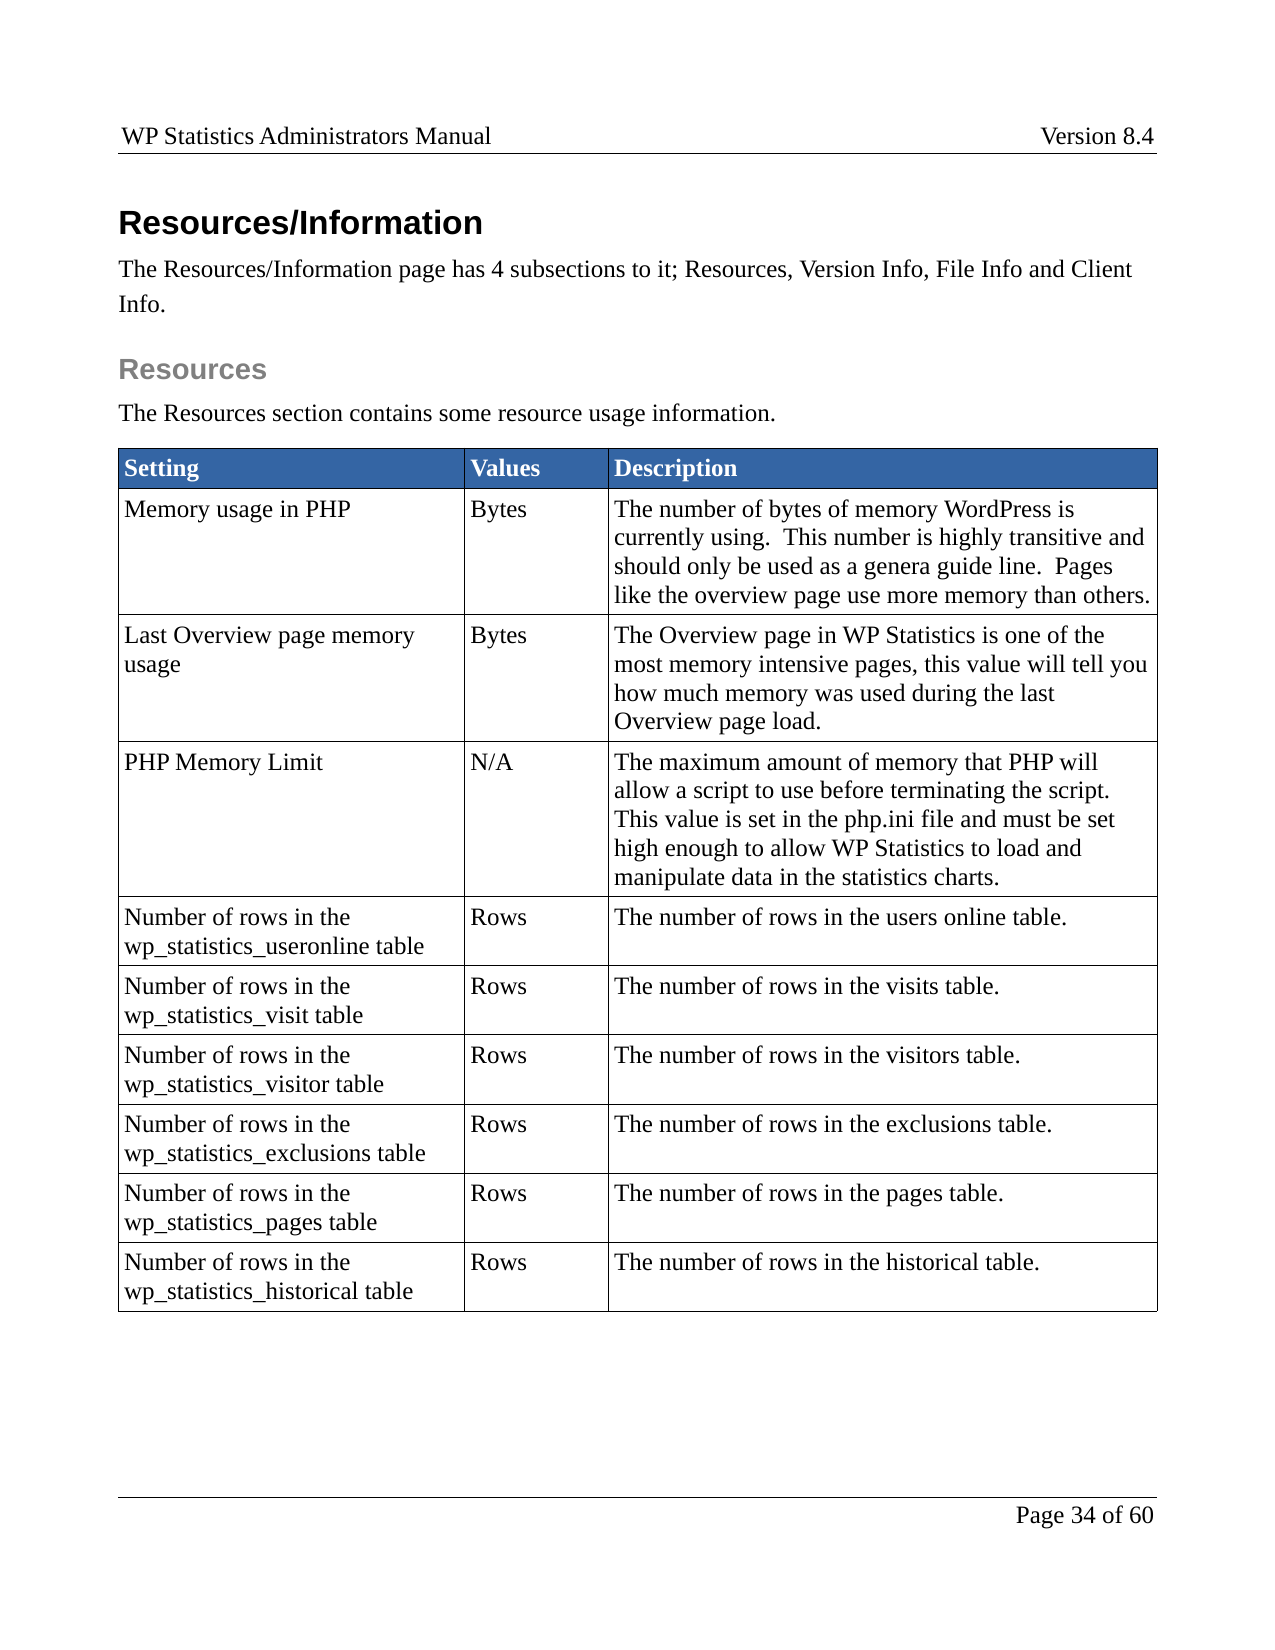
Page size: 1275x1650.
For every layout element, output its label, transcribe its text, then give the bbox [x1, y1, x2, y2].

table_cell Rows [465, 1174, 608, 1242]
table_cell The number of rows in the users online table. [609, 897, 1157, 965]
table_cell The number of rows in the pages table. [609, 1174, 1157, 1242]
table_header Values [465, 449, 608, 488]
table_header Description [609, 449, 1157, 488]
table_cell Memory usage in PHP [119, 489, 464, 614]
subtitle Resources/Information [118, 203, 1157, 242]
table_cell Number of rows in the wp_statistics_visitor table [119, 1035, 464, 1103]
table_cell Rows [465, 1035, 608, 1103]
table_cell Rows [465, 966, 608, 1034]
table_cell Bytes [465, 489, 608, 614]
table_cell Number of rows in the wp_statistics_exclusions table [119, 1105, 464, 1172]
table_cell Rows [465, 1105, 608, 1172]
table_header Setting [119, 449, 464, 488]
table_cell PHP Memory Limit [119, 742, 464, 896]
table_cell Number of rows in the wp_statistics_useronline table [119, 897, 464, 965]
table_cell Bytes [465, 615, 608, 741]
table_cell Last Overview page memory usage [119, 615, 464, 741]
table_cell The number of rows in the historical table. [609, 1243, 1157, 1311]
table_cell The Overview page in WP Statistics is one of the most memory intensive pages, this value will tell you how much memory was used during the last Overview page load. [609, 615, 1157, 741]
text The Resources section contains some resource usage information. [118, 398, 1157, 427]
table_cell The number of rows in the exclusions table. [609, 1105, 1157, 1172]
table_cell The maximum amount of memory that PHP will allow a script to use before terminating the script. This value is set in the php.ini file and must be set high enough to allow WP Statistics to load and manipulate data in the statistics charts. [609, 742, 1157, 896]
table_cell Number of rows in the wp_statistics_historical table [119, 1243, 464, 1311]
subtitle Resources [118, 352, 1157, 386]
table_cell The number of rows in the visits table. [609, 966, 1157, 1034]
table_cell N/A [465, 742, 608, 896]
table_cell Rows [465, 897, 608, 965]
table_cell The number of bytes of memory WordPress is currently using. This number is highly transitive and should only be used as a genera guide line. Pages like the overview page use more memory than others. [609, 489, 1157, 614]
table_cell Number of rows in the wp_statistics_visit table [119, 966, 464, 1034]
table_cell Rows [465, 1243, 608, 1311]
table_cell The number of rows in the visitors table. [609, 1035, 1157, 1103]
table_cell Number of rows in the wp_statistics_pages table [119, 1174, 464, 1242]
text The Resources/Information page has 4 subsections to it; Resources, Version Info, File Info and Client Info. [118, 254, 1157, 317]
